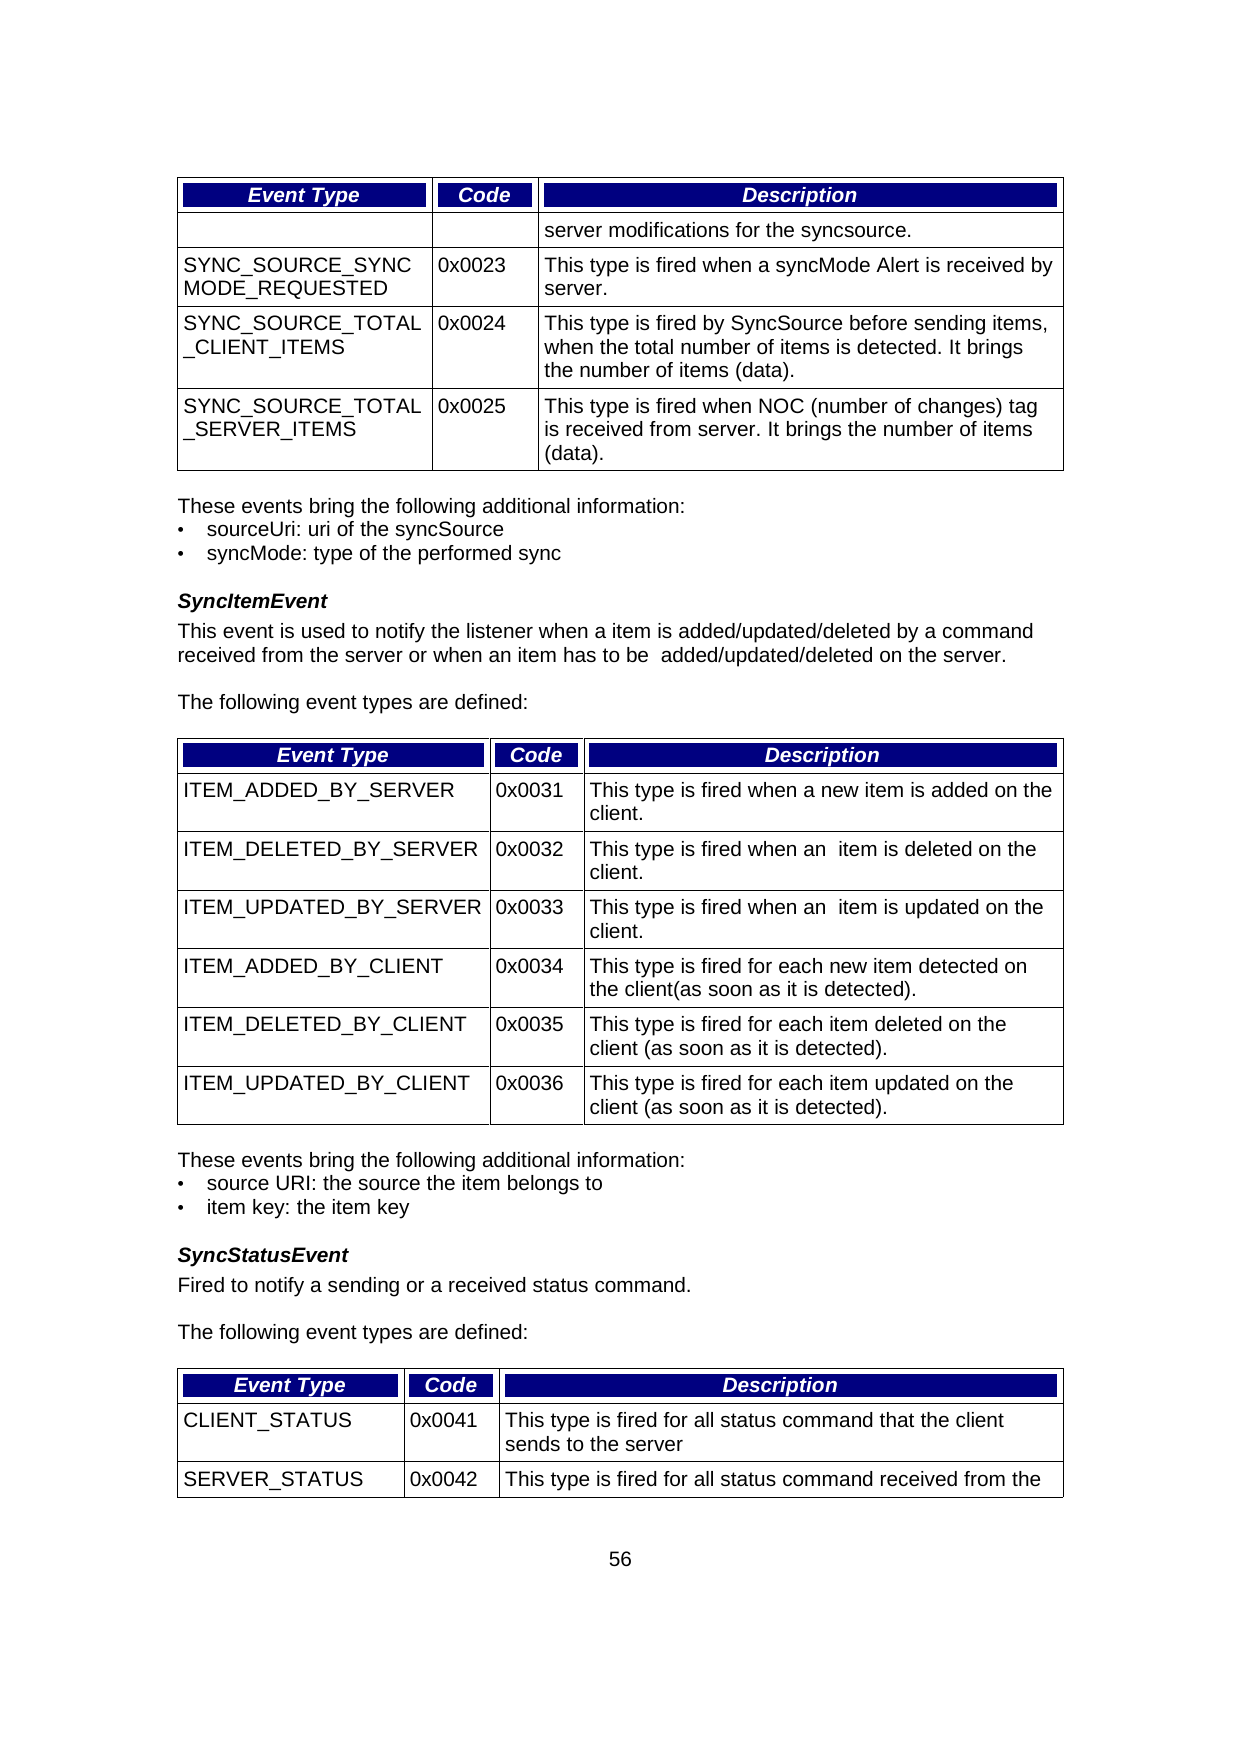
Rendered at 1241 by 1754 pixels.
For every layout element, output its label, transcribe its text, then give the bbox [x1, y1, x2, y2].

table_cell [433, 213, 538, 247]
table_cell 0x0023 [433, 248, 538, 306]
table_cell This type is fired when an item is updated on the client. [585, 891, 1063, 948]
table_header Code [433, 178, 538, 212]
table_cell ITEM_DELETED_BY_SERVER [178, 832, 489, 890]
table_header Description [585, 739, 1063, 773]
table_cell This type is fired when an item is deleted on the client. [585, 832, 1063, 890]
table_cell SERVER_STATUS [178, 1462, 404, 1497]
table_cell SYNC_SOURCE_TOTAL_SERVER_ITEMS [178, 389, 432, 470]
text This event is used to notify the listener when a item is added/updated/deleted by a command received from the server or when an item has to be added/updated/deleted on the server. [177, 619, 1063, 667]
table_cell 0x0041 [405, 1404, 499, 1461]
table_header Code [491, 739, 583, 773]
table_cell This type is fired when a syncMode Alert is received by server. [539, 248, 1063, 306]
text These events bring the following additional information: [177, 1148, 1063, 1172]
table_cell This type is fired for each item updated on the client (as soon as it is detected). [585, 1067, 1063, 1124]
table_header Event Type [178, 739, 489, 773]
table_cell This type is fired for each new item detected on the client(as soon as it is detected). [585, 949, 1063, 1007]
table_cell 0x0034 [491, 949, 583, 1007]
table_cell ITEM_UPDATED_BY_SERVER [178, 891, 489, 948]
table_cell CLIENT_STATUS [178, 1404, 404, 1461]
list item key: the item key [177, 1195, 1063, 1219]
table_cell ITEM_DELETED_BY_CLIENT [178, 1008, 489, 1066]
table_cell [178, 213, 432, 247]
table_cell This type is fired when a new item is added on the client. [585, 774, 1063, 831]
table_cell SYNC_SOURCE_SYNCMODE_REQUESTED [178, 248, 432, 306]
table_cell 0x0036 [491, 1067, 583, 1124]
table_cell 0x0031 [491, 774, 583, 831]
table_header Description [539, 178, 1063, 212]
text Fired to notify a sending or a received status command. [177, 1273, 1063, 1297]
table_cell 0x0024 [433, 307, 538, 388]
table_cell ITEM_ADDED_BY_CLIENT [178, 949, 489, 1007]
table_cell 0x0033 [491, 891, 583, 948]
text The following event types are defined: [177, 1321, 1063, 1344]
table_header Event Type [178, 178, 432, 212]
list sourceUri: uri of the syncSource [177, 518, 1063, 541]
table_cell 0x0042 [405, 1462, 499, 1497]
table_header Code [405, 1369, 499, 1403]
table_cell ITEM_ADDED_BY_SERVER [178, 774, 489, 831]
table_cell 0x0025 [433, 389, 538, 470]
table_cell 0x0032 [491, 832, 583, 890]
list syncMode: type of the performed sync [177, 541, 1063, 565]
table_cell 0x0035 [491, 1008, 583, 1066]
table_cell This type is fired for all status command that the client sends to the server [500, 1404, 1063, 1461]
table_header Description [500, 1369, 1063, 1403]
subtitle SyncStatusEvent [177, 1244, 1063, 1267]
subtitle SyncItemEvent [177, 590, 1063, 613]
table_cell This type is fired for each item deleted on the client (as soon as it is detected). [585, 1008, 1063, 1066]
table_cell SYNC_SOURCE_TOTAL_CLIENT_ITEMS [178, 307, 432, 388]
table_header Event Type [178, 1369, 404, 1403]
table_cell ITEM_UPDATED_BY_CLIENT [178, 1067, 489, 1124]
text These events bring the following additional information: [177, 494, 1063, 518]
table_cell This type is fired when NOC (number of changes) tag is received from server. It brings the number of items (data). [539, 389, 1063, 470]
text The following event types are defined: [177, 690, 1063, 714]
table_cell This type is fired for all status command received from the [500, 1462, 1063, 1497]
list source URI: the source the item belongs to [177, 1172, 1063, 1195]
table_cell This type is fired by SyncSource before sending items, when the total number of items is detected. It brings the number of items (data). [539, 307, 1063, 388]
table_cell server modifications for the syncsource. [539, 213, 1063, 247]
